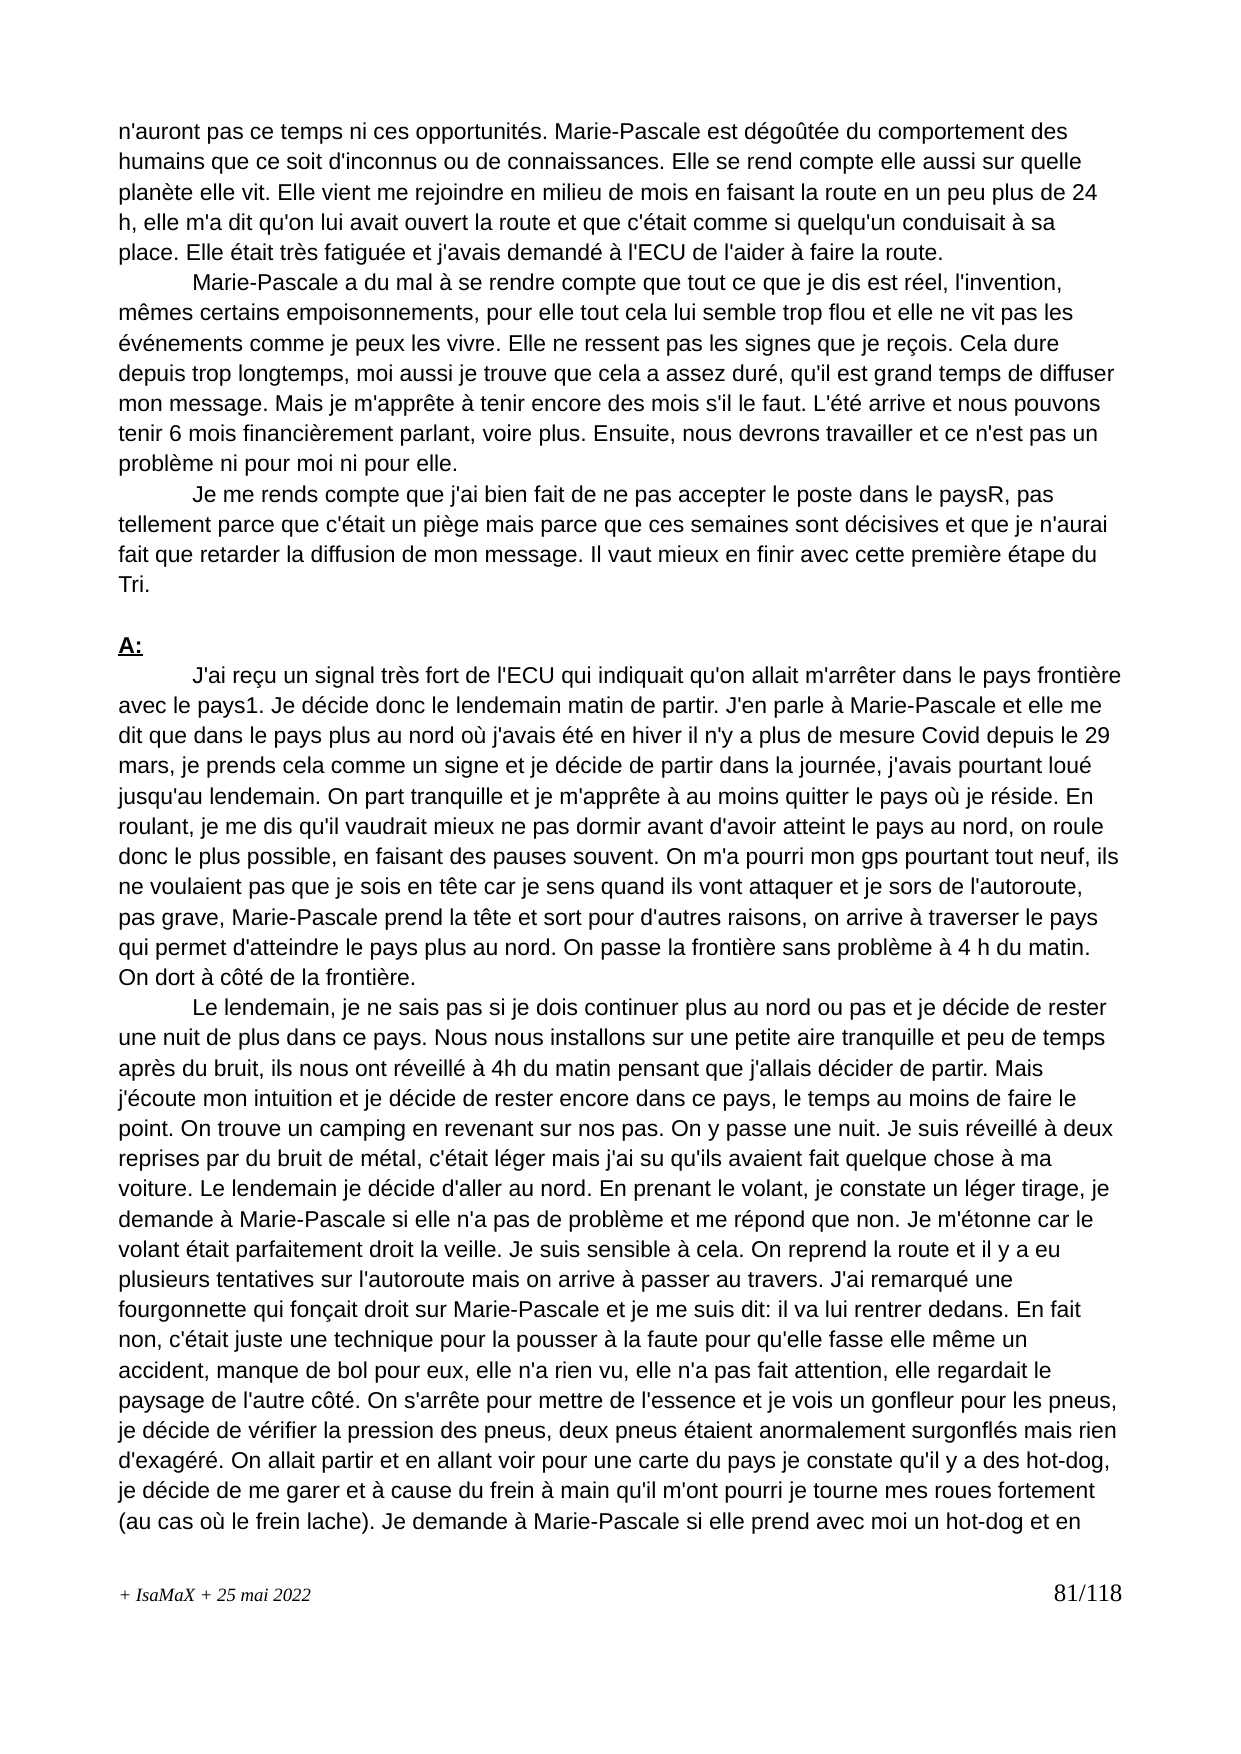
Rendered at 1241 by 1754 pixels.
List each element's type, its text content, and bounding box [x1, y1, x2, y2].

text Le lendemain, je ne sais pas si je dois continuer plus au nord ou pas et je décide de rester une nuit de plus dans ce pays. Nous nous installons sur une petite aire tranquille et peu de temps après du bruit, ils nous ont réveillé à 4h du matin pensant que j'allais décider de partir. Mais j'écoute mon intuition et je décide de rester encore dans ce pays, le temps au moins de faire le point. On trouve un camping en revenant sur nos pas. On y passe une nuit. Je suis réveillé à deux reprises par du bruit de métal, c'était léger mais j'ai su qu'ils avaient fait quelque chose à ma voiture. Le lendemain je décide d'aller au nord. En prenant le volant, je constate un léger tirage, je demande à Marie-Pascale si elle n'a pas de problème et me répond que non. Je m'étonne car le volant était parfaitement droit la veille. Je suis sensible à cela. On reprend la route et il y a eu plusieurs tentatives sur l'autoroute mais on arrive à passer au travers. J'ai remarqué une fourgonnette qui fonçait droit sur Marie-Pascale et je me suis dit: il va lui rentrer dedans. En fait non, c'était juste une technique pour la pousser à la faute pour qu'elle fasse elle même un accident, manque de bol pour eux, elle n'a rien vu, elle n'a pas fait attention, elle regardait le paysage de l'autre côté. On s'arrête pour mettre de l'essence et je vois un gonfleur pour les pneus, je décide de vérifier la pression des pneus, deux pneus étaient anormalement surgonflés mais rien d'exagéré. On allait partir et en allant voir pour une carte du pays je constate qu'il y a des hot-dog, je décide de me garer et à cause du frein à main qu'il m'ont pourri je tourne mes roues fortement (au cas où le frein lache). Je demande à Marie-Pascale si elle prend avec moi un hot-dog et en [118, 994, 1122, 1534]
text A: [118, 632, 1122, 658]
text J'ai reçu un signal très fort de l'ECU qui indiquait qu'on allait m'arrêter dans le pays frontière avec le pays1. Je décide donc le lendemain matin de partir. J'en parle à Marie-Pascale et elle me dit que dans le pays plus au nord où j'avais été en hiver il n'y a plus de mesure Covid depuis le 29 mars, je prends cela comme un signe et je décide de partir dans la journée, j'avais pourtant loué jusqu'au lendemain. On part tranquille et je m'apprête à au moins quitter le pays où je réside. En roulant, je me dis qu'il vaudrait mieux ne pas dormir avant d'avoir atteint le pays au nord, on roule donc le plus possible, en faisant des pauses souvent. On m'a pourri mon gps pourtant tout neuf, ils ne voulaient pas que je sois en tête car je sens quand ils vont attaquer et je sors de l'autoroute, pas grave, Marie-Pascale prend la tête et sort pour d'autres raisons, on arrive à traverser le pays qui permet d'atteindre le pays plus au nord. On passe la frontière sans problème à 4 h du matin. On dort à côté de la frontière. [118, 662, 1122, 990]
text Je me rends compte que j'ai bien fait de ne pas accepter le poste dans le paysR, pas tellement parce que c'était un piège mais parce que ces semaines sont décisives et que je n'aurai fait que retarder la diffusion de mon message. Il vaut mieux en finir avec cette première étape du Tri. [118, 481, 1122, 598]
text Marie-Pascale a du mal à se rendre compte que tout ce que je dis est réel, l'invention, mêmes certains empoisonnements, pour elle tout cela lui semble trop flou et elle ne vit pas les événements comme je peux les vivre. Elle ne ressent pas les signes que je reçois. Cela dure depuis trop longtemps, moi aussi je trouve que cela a assez duré, qu'il est grand temps de diffuser mon message. Mais je m'apprête à tenir encore des mois s'il le faut. L'été arrive et nous pouvons tenir 6 mois financièrement parlant, voire plus. Ensuite, nous devrons travailler et ce n'est pas un problème ni pour moi ni pour elle. [118, 269, 1122, 477]
text n'auront pas ce temps ni ces opportunités. Marie-Pascale est dégoûtée du comportement des humains que ce soit d'inconnus ou de connaissances. Elle se rend compte elle aussi sur quelle planète elle vit. Elle vient me rejoindre en milieu de mois en faisant la route en un peu plus de 24 h, elle m'a dit qu'on lui avait ouvert la route et que c'était comme si quelqu'un conduisait à sa place. Elle était très fatiguée et j'avais demandé à l'ECU de l'aider à faire la route. [118, 118, 1122, 265]
